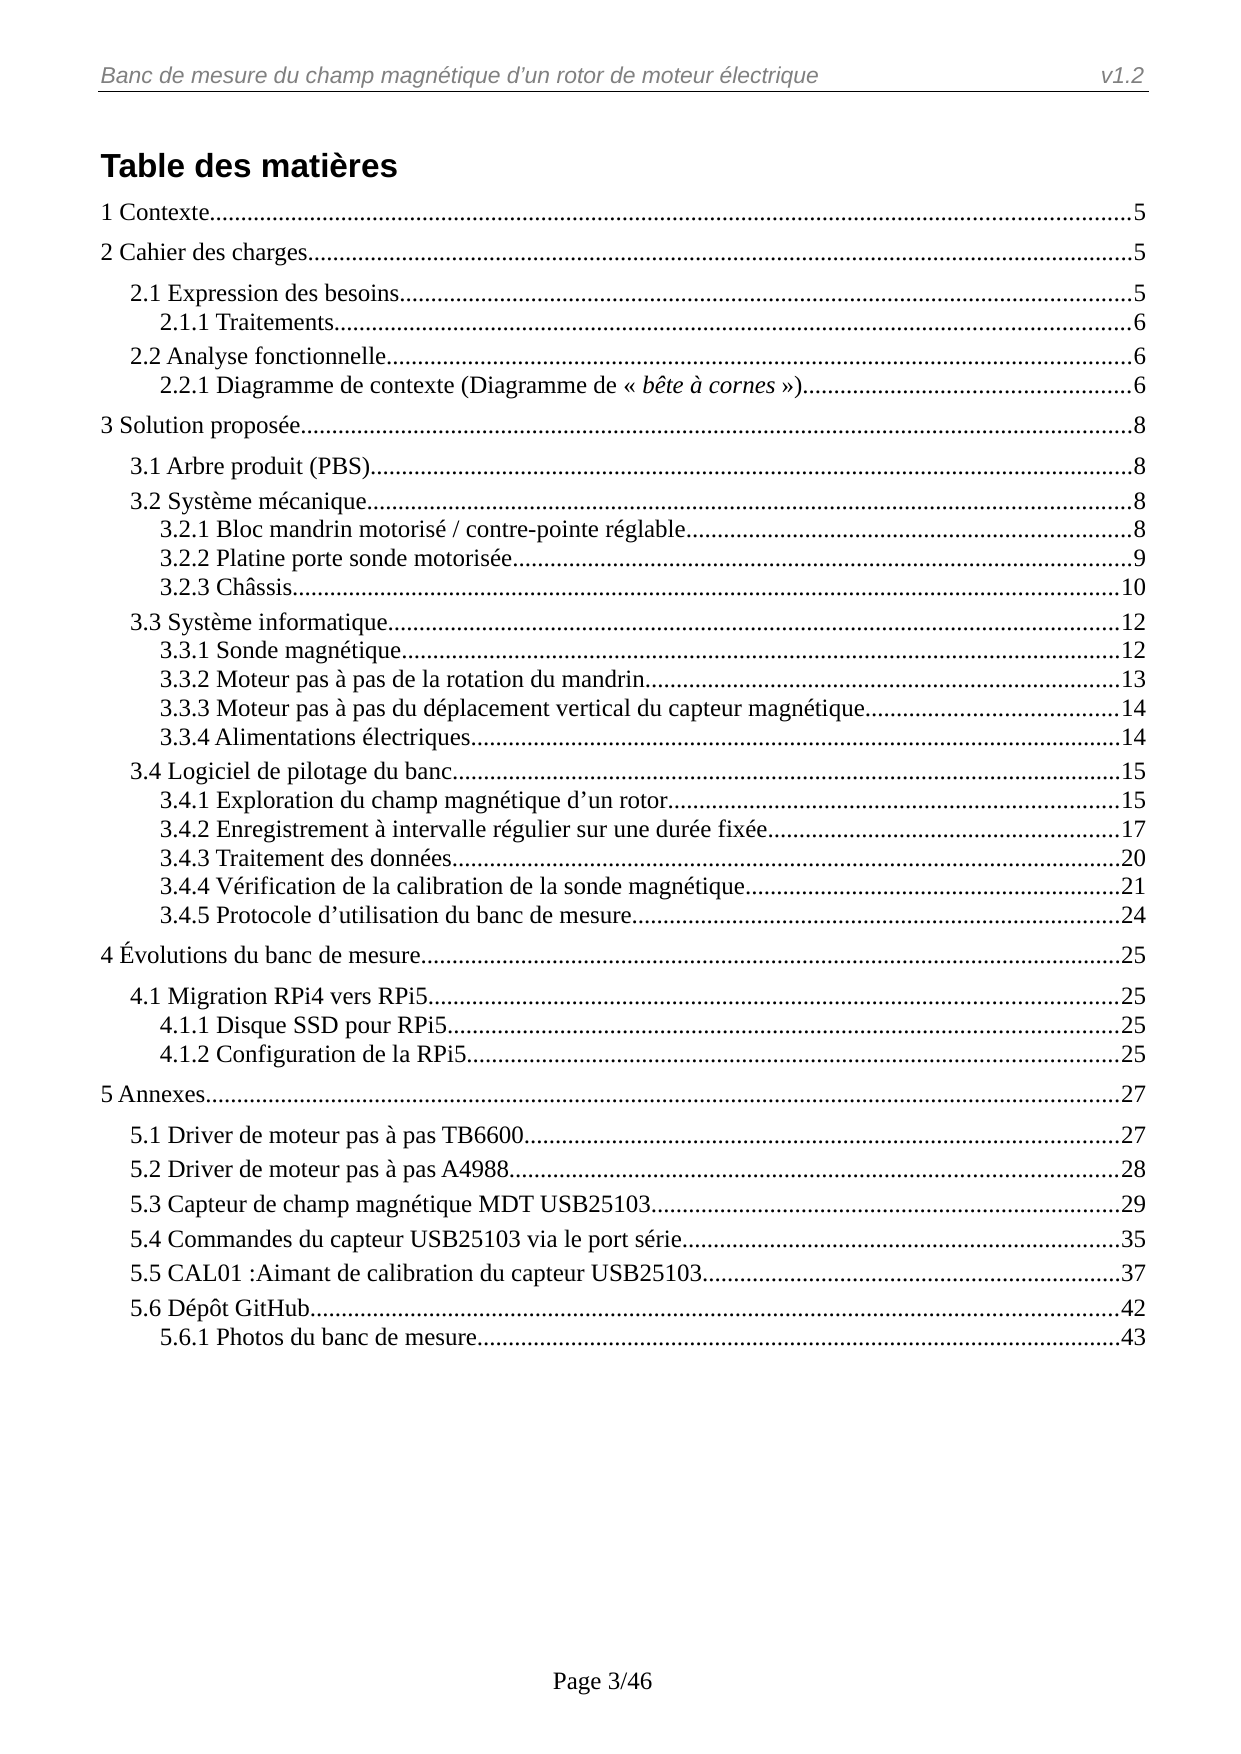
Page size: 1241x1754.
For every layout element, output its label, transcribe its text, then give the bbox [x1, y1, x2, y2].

text 2.1.1 Traitements 6 [159, 307, 1146, 335]
text 5.6.1 Photos du banc de mesure 43 [159, 1322, 1146, 1351]
text 3.4.1 Exploration du champ magnétique d’un rotor 15 [159, 785, 1146, 814]
text 4.1 Migration RPi4 vers RPi5 25 [130, 981, 1146, 1010]
text 3.3 Système informatique 12 [130, 607, 1146, 635]
text 3.4.4 Vérification de la calibration de la sonde magnétique 21 [159, 871, 1146, 900]
text 3.4.5 Protocole d’utilisation du banc de mesure 24 [159, 900, 1146, 929]
text 3.3.2 Moteur pas à pas de la rotation du mandrin 13 [159, 664, 1146, 693]
text 5.4 Commandes du capteur USB25103 via le port série 35 [130, 1224, 1146, 1252]
text 2.2 Analyse fonctionnelle 6 [130, 341, 1146, 370]
text 3 Solution proposée 8 [100, 411, 1146, 439]
text 3.2.3 Châssis 10 [159, 572, 1146, 601]
subtitle Table des matières [100, 146, 1146, 184]
text 5.6 Dépôt GitHub 42 [130, 1293, 1146, 1322]
text 3.1 Arbre produit (PBS) 8 [130, 451, 1146, 480]
text 2.1 Expression des besoins 5 [130, 278, 1146, 307]
text 4 Évolutions du banc de mesure 25 [100, 941, 1146, 969]
text 5.5 CAL01 :Aimant de calibration du capteur USB25103 37 [130, 1258, 1146, 1287]
text 5.3 Capteur de champ magnétique MDT USB25103 29 [130, 1189, 1146, 1218]
text 3.3.3 Moteur pas à pas du déplacement vertical du capteur magnétique 14 [159, 693, 1146, 722]
text 4.1.2 Configuration de la RPi5 25 [159, 1039, 1146, 1067]
text 3.2.1 Bloc mandrin motorisé / contre-pointe réglable 8 [159, 514, 1146, 543]
text 5 Annexes 27 [100, 1079, 1146, 1108]
text 3.4 Logiciel de pilotage du banc 15 [130, 756, 1146, 785]
text 3.2 Système mécanique 8 [130, 486, 1146, 514]
text 2 Cahier des charges 5 [100, 237, 1146, 266]
text 5.1 Driver de moteur pas à pas TB6600 27 [130, 1120, 1146, 1148]
text 4.1.1 Disque SSD pour RPi5 25 [159, 1010, 1146, 1039]
text 3.3.1 Sonde magnétique 12 [159, 635, 1146, 664]
text 3.3.4 Alimentations électriques 14 [159, 722, 1146, 750]
text 1 Contexte 5 [100, 197, 1146, 226]
text 3.4.3 Traitement des données 20 [159, 843, 1146, 871]
text 3.2.2 Platine porte sonde motorisée 9 [159, 543, 1146, 572]
text 5.2 Driver de moteur pas à pas A4988 28 [130, 1154, 1146, 1183]
text 3.4.2 Enregistrement à intervalle régulier sur une durée fixée 17 [159, 814, 1146, 843]
text 2.2.1 Diagramme de contexte (Diagramme de « bête à cornes ») 6 [159, 370, 1146, 399]
